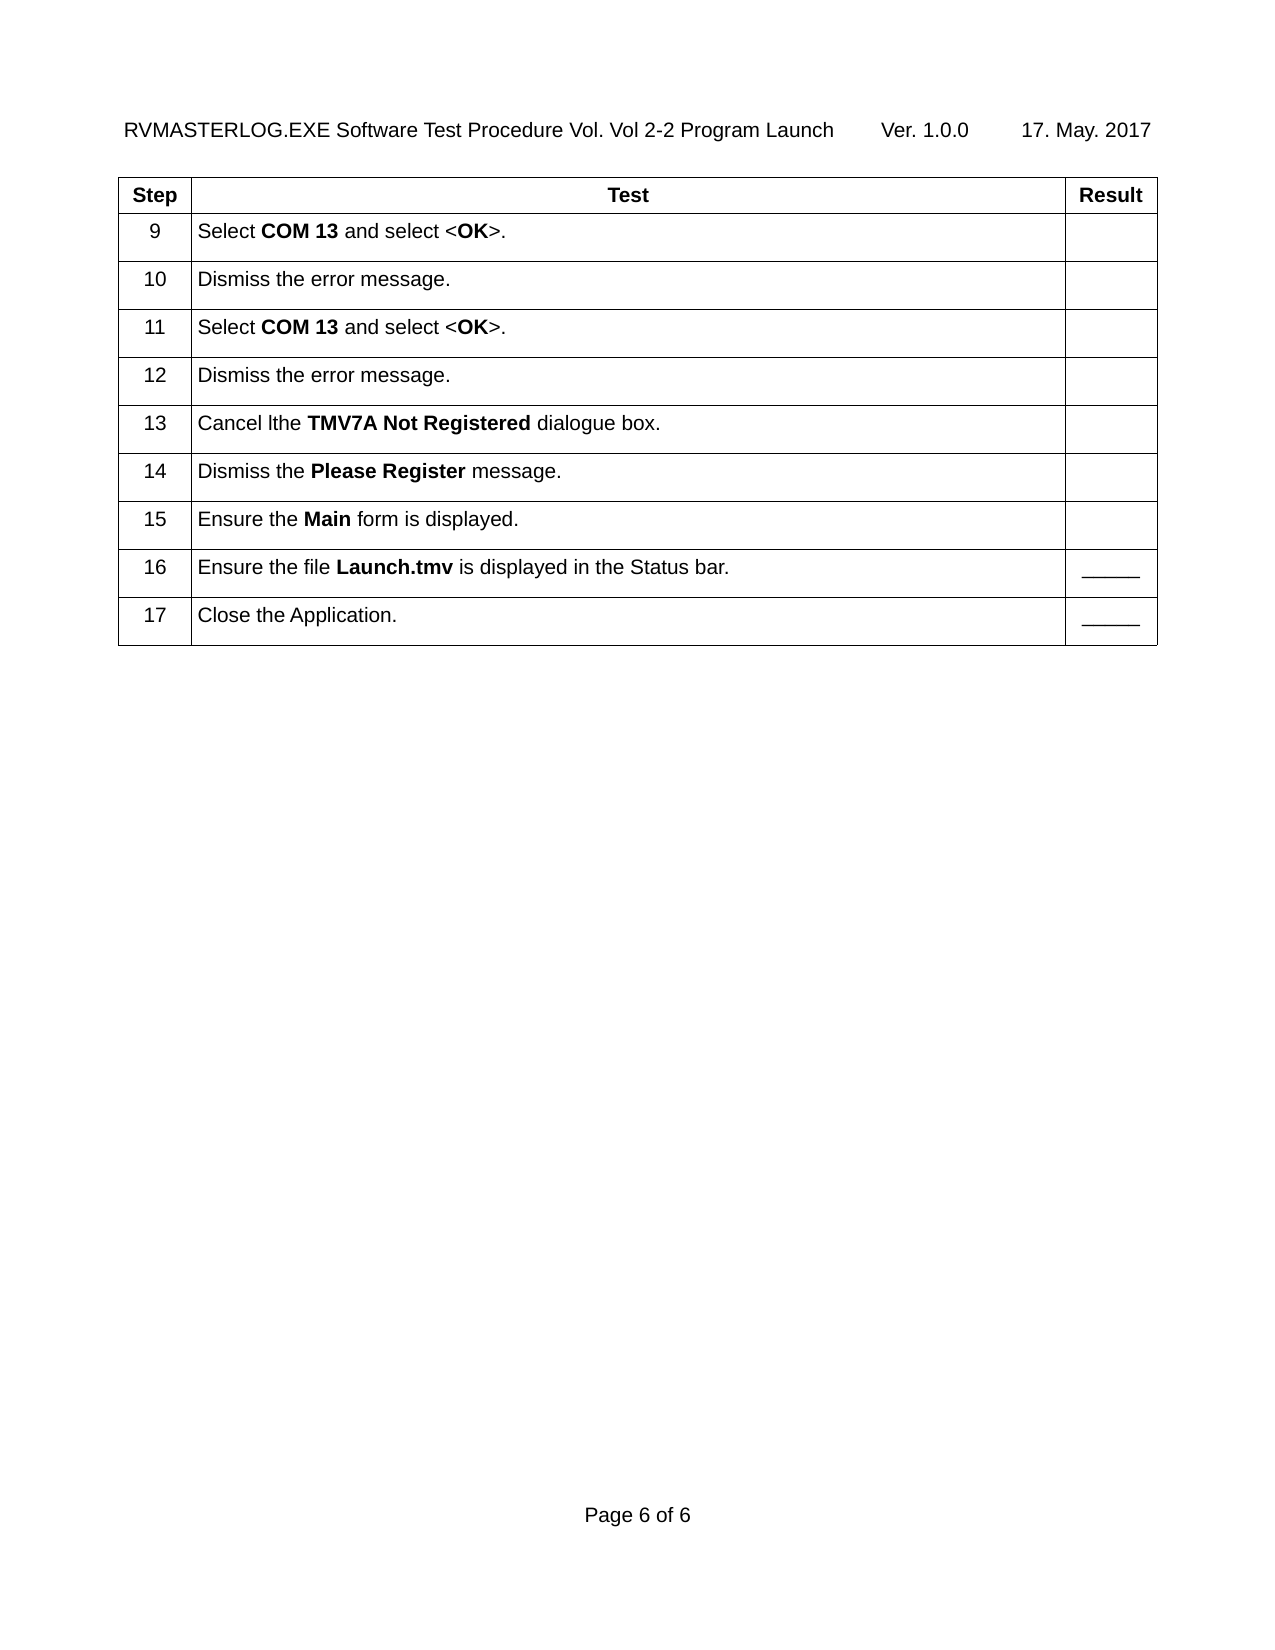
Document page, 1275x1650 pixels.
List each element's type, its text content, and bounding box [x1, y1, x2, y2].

table_cell 10 [119, 262, 191, 309]
table_cell [1066, 454, 1157, 501]
table_cell [1066, 262, 1157, 309]
table_cell 13 [119, 406, 191, 453]
table_header Step [119, 178, 191, 213]
table_cell [1066, 406, 1157, 453]
table_cell [1066, 214, 1157, 261]
table_cell Cancel lthe TMV7A Not Registered dialogue box. [192, 406, 1065, 453]
table_cell Select COM 13 and select <OK>. [192, 214, 1065, 261]
table_cell Ensure the Main form is displayed. [192, 502, 1065, 549]
table_cell 16 [119, 550, 191, 597]
table_cell 15 [119, 502, 191, 549]
table_cell 12 [119, 358, 191, 405]
table_cell Ensure the file Launch.tmv is displayed in the Status bar. [192, 550, 1065, 597]
table_cell Dismiss the error message. [192, 262, 1065, 309]
table_header Result [1066, 178, 1157, 213]
table_cell Select COM 13 and select <OK>. [192, 310, 1065, 357]
table_cell [1066, 358, 1157, 405]
table_cell _____ [1066, 598, 1157, 645]
table_cell 14 [119, 454, 191, 501]
table_cell Close the Application. [192, 598, 1065, 645]
table_cell Dismiss the error message. [192, 358, 1065, 405]
table_cell 9 [119, 214, 191, 261]
table_cell _____ [1066, 550, 1157, 597]
table_cell [1066, 502, 1157, 549]
table_cell 17 [119, 598, 191, 645]
table_cell Dismiss the Please Register message. [192, 454, 1065, 501]
table_header Test [192, 178, 1065, 213]
table_cell [1066, 310, 1157, 357]
table_cell 11 [119, 310, 191, 357]
